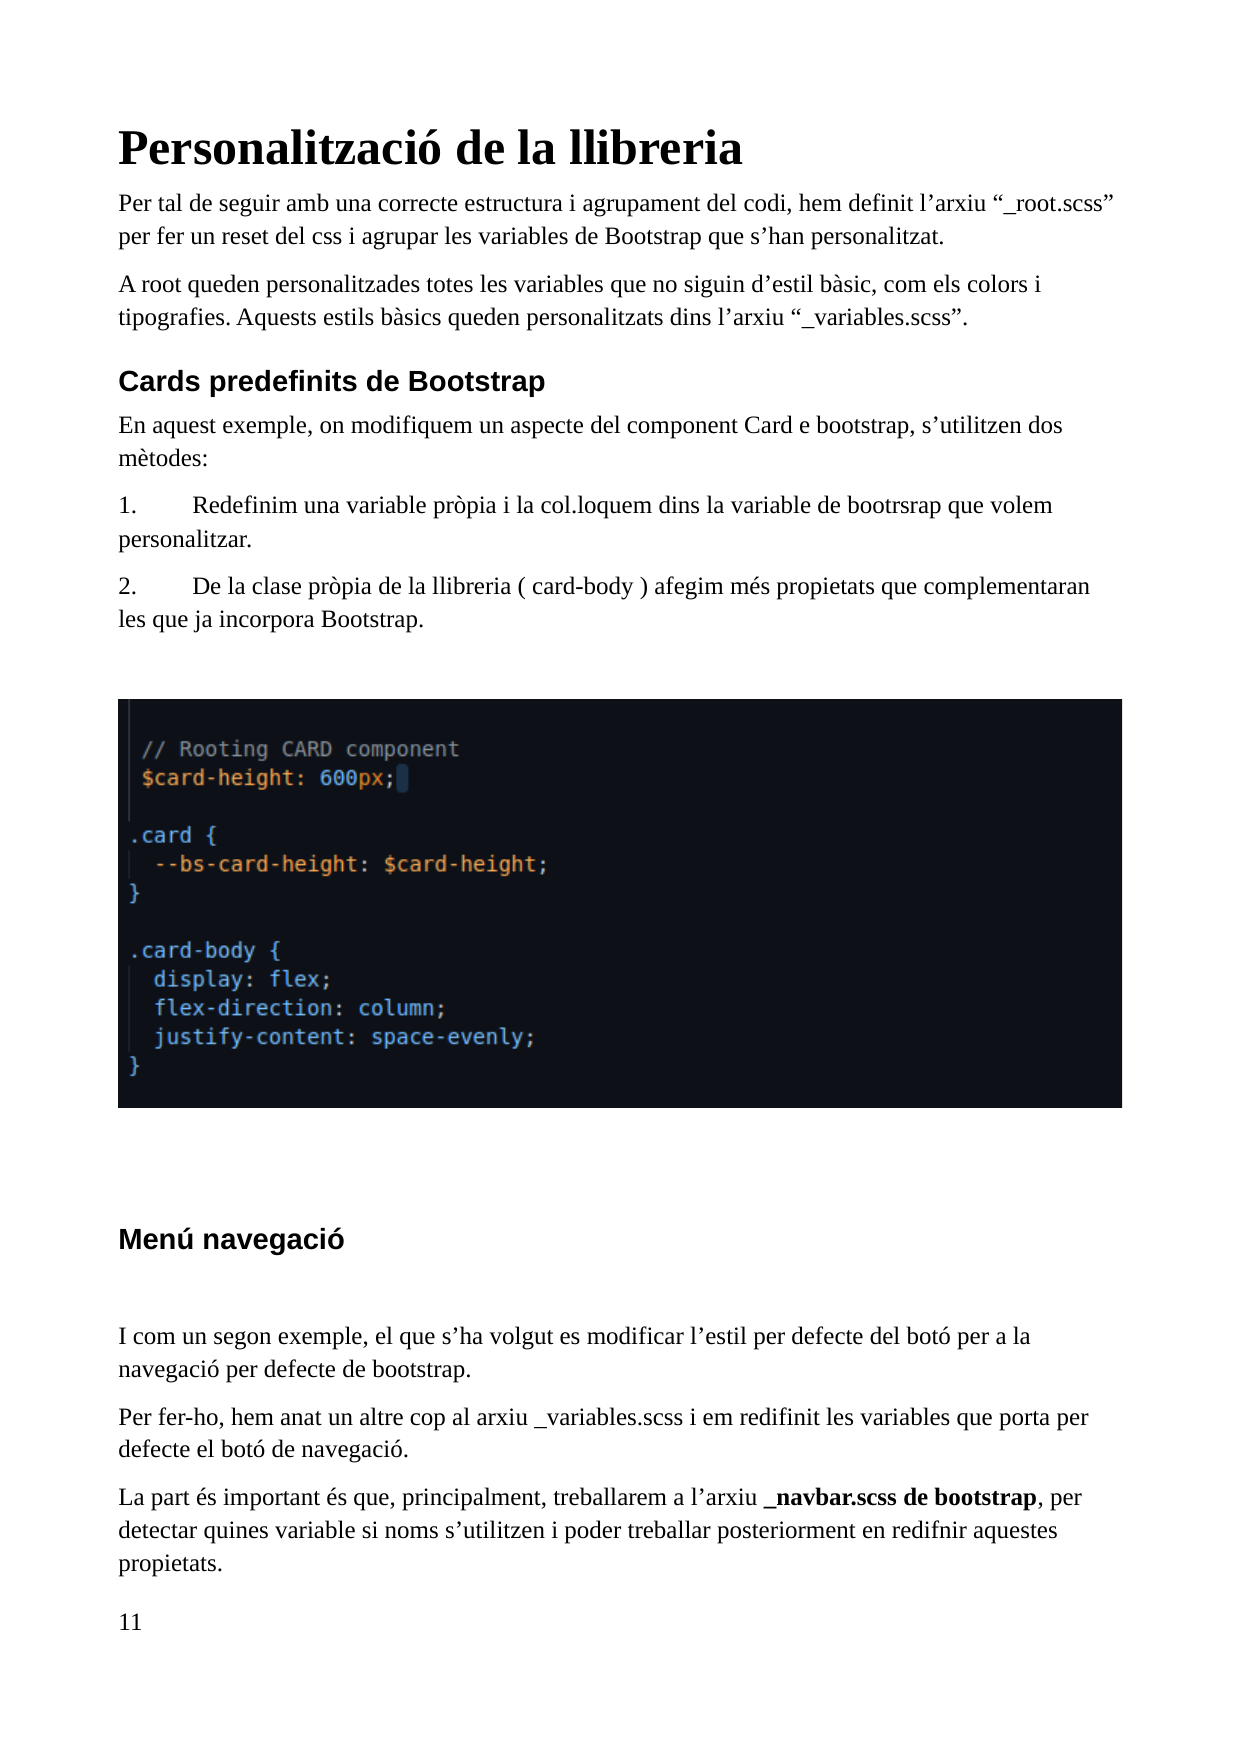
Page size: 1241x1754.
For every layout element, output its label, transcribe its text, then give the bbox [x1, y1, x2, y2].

text 2. De la clase pròpia de la llibreria ( card-body ) afegim més propietats que complementaran les que ja incorpora Bootstrap. [118, 571, 1122, 633]
text A root queden personalitzades totes les variables que no siguin d’estil bàsic, com els colors i tipografies. Aquests estils bàsics queden personalitzats dins l’arxiu “_variables.scss”. [118, 269, 1122, 331]
text I com un segon exemple, el que s’ha volgut es modificar l’estil per defecte del botó per a la navegació per defecte de bootstrap. [118, 1321, 1122, 1383]
subtitle Menú navegació [118, 1222, 1122, 1255]
text La part és important és que, principalment, treballarem a l’arxiu _navbar.scss de bootstrap, per detectar quines variable si noms s’utilitzen i poder treballar posteriorment en redifnir aquestes propietats. [118, 1482, 1122, 1577]
picture [118, 699, 1123, 1108]
subtitle Cards predefinits de Bootstrap [118, 364, 1122, 397]
text En aquest exemple, on modifiquem un aspecte del component Card e bootstrap, s’utilitzen dos mètodes: [118, 410, 1122, 472]
text 1. Redefinim una variable pròpia i la col.loquem dins la variable de bootrsrap que volem personalitzar. [118, 491, 1122, 552]
text Per fer-ho, hem anat un altre cop al arxiu _variables.scss i em redifinit les variables que porta per defecte el botó de navegació. [118, 1402, 1122, 1463]
subtitle Personalització de la llibreria [118, 118, 1122, 176]
text Per tal de seguir amb una correcte estructura i agrupament del codi, hem definit l’arxiu “_root.scss” per fer un reset del css i agrupar les variables de Bootstrap que s’han personalitzat. [118, 188, 1122, 250]
